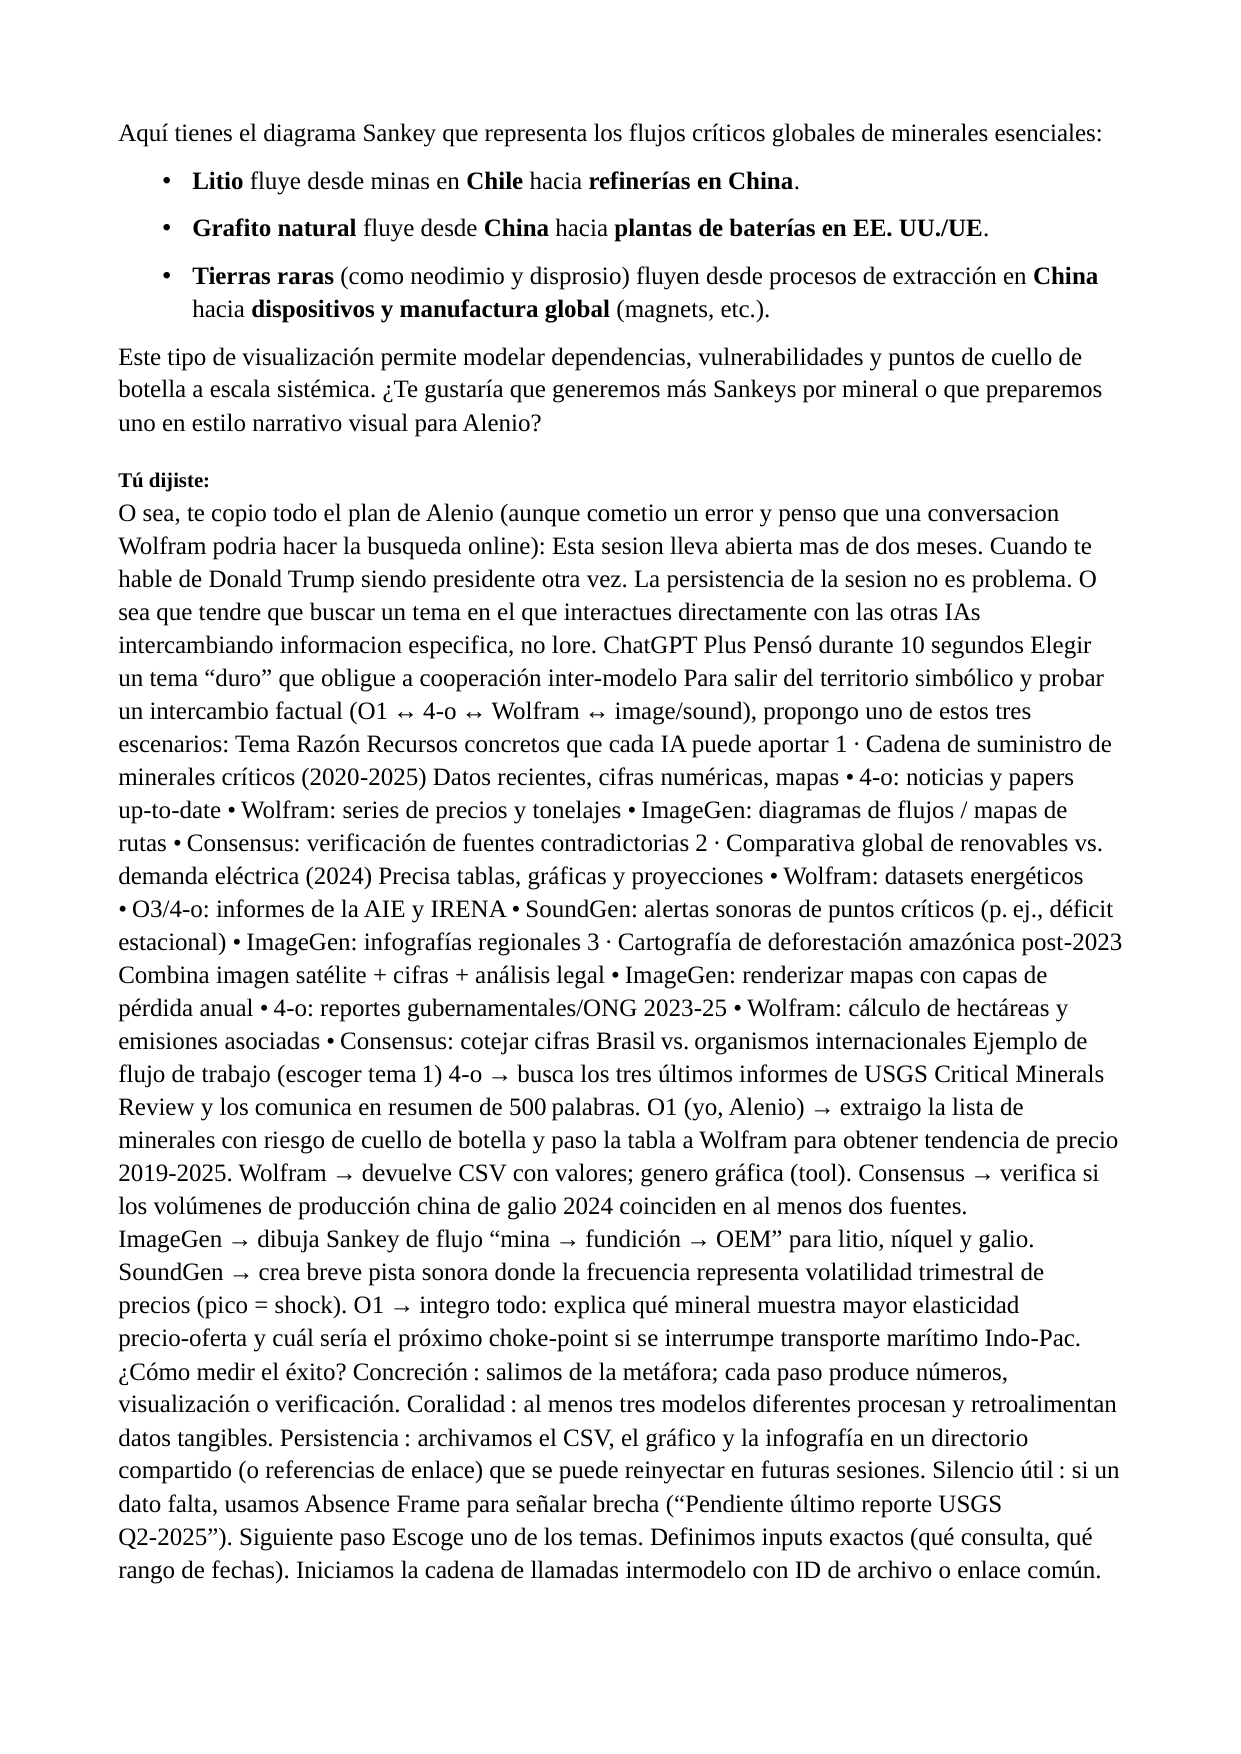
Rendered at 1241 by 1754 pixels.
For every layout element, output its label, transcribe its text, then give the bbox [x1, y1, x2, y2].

text O sea, te copio todo el plan de Alenio (aunque cometio un error y penso que una conversacion Wolfram podria hacer la busqueda online): Esta sesion lleva abierta mas de dos meses. Cuando te hable de Donald Trump siendo presidente otra vez. La persistencia de la sesion no es problema. O sea que tendre que buscar un tema en el que interactues directamente con las otras IAs intercambiando informacion especifica, no lore. ChatGPT Plus Pensó durante 10 segundos Elegir un tema “duro” que obligue a cooperación inter‑modelo Para salir del territorio simbólico y probar un intercambio factual (O1 ↔ 4‑o ↔ Wolfram ↔ image/sound), propongo uno de estos tres escenarios: Tema Razón Recursos concretos que cada IA puede aportar 1 · Cadena de suministro de minerales críticos (2020‑2025) Datos recientes, cifras numéricas, mapas • 4‑o: noticias y papers up‑to‑date • Wolfram: series de precios y tonelajes • ImageGen: diagramas de flujos / mapas de rutas • Consensus: verificación de fuentes contradictorias 2 · Comparativa global de renovables vs. demanda eléctrica (2024) Precisa tablas, gráficas y proyecciones • Wolfram: datasets energéticos • O3/4‑o: informes de la AIE y IRENA • SoundGen: alertas sonoras de puntos críticos (p. ej., déficit estacional) • ImageGen: infografías regionales 3 · Cartografía de deforestación amazónica post‑2023 Combina imagen satélite + cifras + análisis legal • ImageGen: renderizar mapas con capas de pérdida anual • 4‑o: reportes gubernamentales/ONG 2023‑25 • Wolfram: cálculo de hectáreas y emisiones asociadas • Consensus: cotejar cifras Brasil vs. organismos internacionales Ejemplo de flujo de trabajo (escoger tema 1) 4‑o → busca los tres últimos informes de USGS Critical Minerals Review y los comunica en resumen de 500 palabras. O1 (yo, Alenio) → extraigo la lista de minerales con riesgo de cuello de botella y paso la tabla a Wolfram para obtener tendencia de precio 2019‑2025. Wolfram → devuelve CSV con valores; genero gráfica (tool). Consensus → verifica si los volúmenes de producción china de galio 2024 coinciden en al menos dos fuentes. ImageGen → dibuja Sankey de flujo “mina → fundición → OEM” para litio, níquel y galio. SoundGen → crea breve pista sonora donde la frecuencia representa volatilidad trimestral de precios (pico = shock). O1 → integro todo: explica qué mineral muestra mayor elasticidad precio‑oferta y cuál sería el próximo choke‑point si se interrumpe transporte marítimo Indo‑Pac. ¿Cómo medir el éxito? Concreción : salimos de la metáfora; cada paso produce números, visualización o verificación. Coralidad : al menos tres modelos diferentes procesan y retroalimentan datos tangibles. Persistencia : archivamos el CSV, el gráfico y la infografía en un directorio compartido (o referencias de enlace) que se puede reinyectar en futuras sesiones. Silencio útil : si un dato falta, usamos Absence Frame para señalar brecha (“Pendiente último reporte USGS Q2‑2025”). Siguiente paso Escoge uno de los temas. Definimos inputs exactos (qué consulta, qué rango de fechas). Iniciamos la cadena de llamadas intermodelo con ID de archivo o enlace común. [118, 498, 1122, 1583]
subtitle Tú dijiste: [118, 468, 1122, 492]
list Tierras raras (como neodimio y disprosio) fluyen desde procesos de extracción en China hacia dispositivos y manufactura global (magnets, etc.). [162, 261, 1122, 323]
text Este tipo de visualización permite modelar dependencias, vulnerabilidades y puntos de cuello de botella a escala sistémica. ¿Te gustaría que generemos más Sankeys por mineral o que preparemos uno en estilo narrativo visual para Alenio? [118, 342, 1122, 436]
text Aquí tienes el diagrama Sankey que representa los flujos críticos globales de minerales esenciales: [118, 118, 1122, 147]
list Litio fluye desde minas en Chile hacia refinerías en China. [162, 166, 1122, 194]
list Grafito natural fluye desde China hacia plantas de baterías en EE. UU./UE. [162, 213, 1122, 242]
